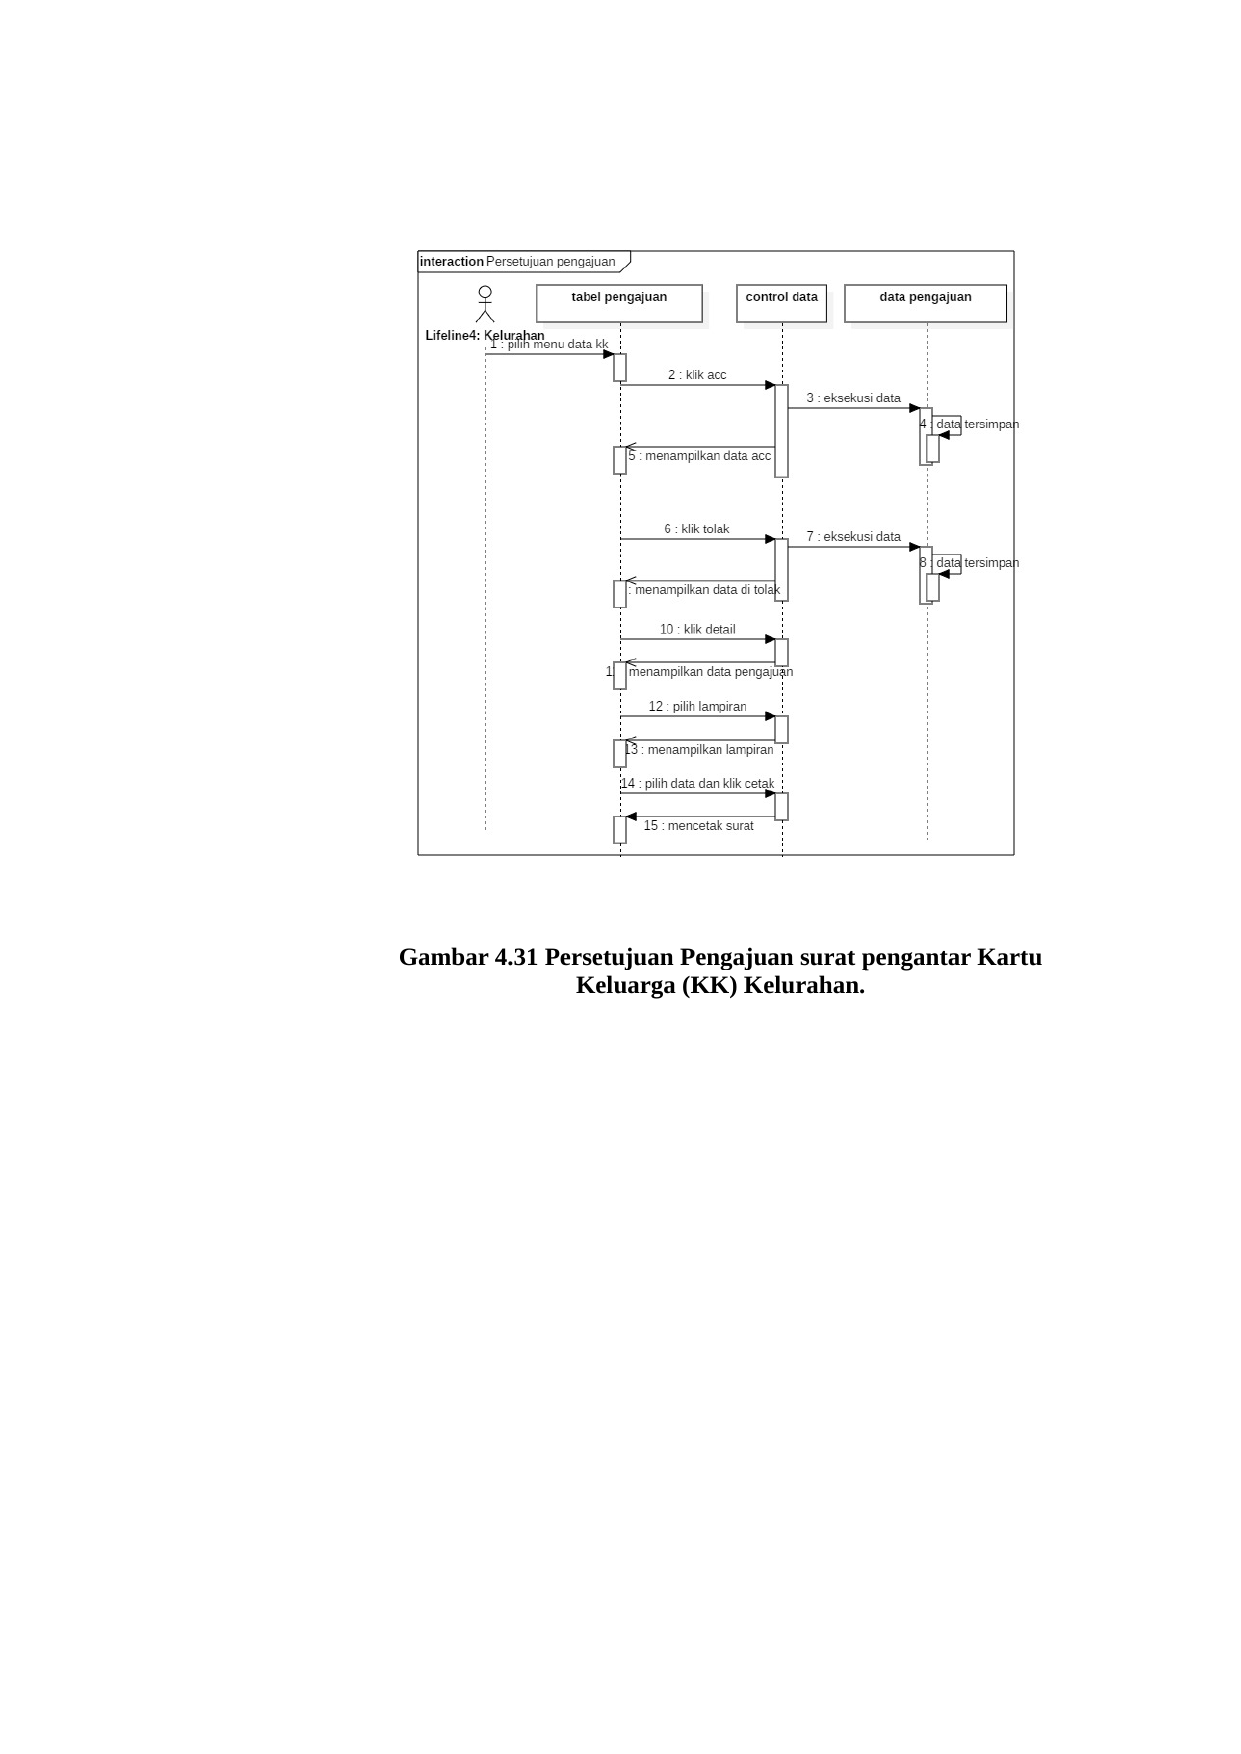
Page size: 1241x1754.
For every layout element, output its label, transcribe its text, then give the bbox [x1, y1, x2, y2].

text Gambar 4.31 Persetujuan Pengajuan surat pengantar Kartu Keluarga (KK) Kelurahan. [378, 942, 1063, 999]
table_header [403, 236, 1062, 929]
picture [408, 242, 1057, 895]
